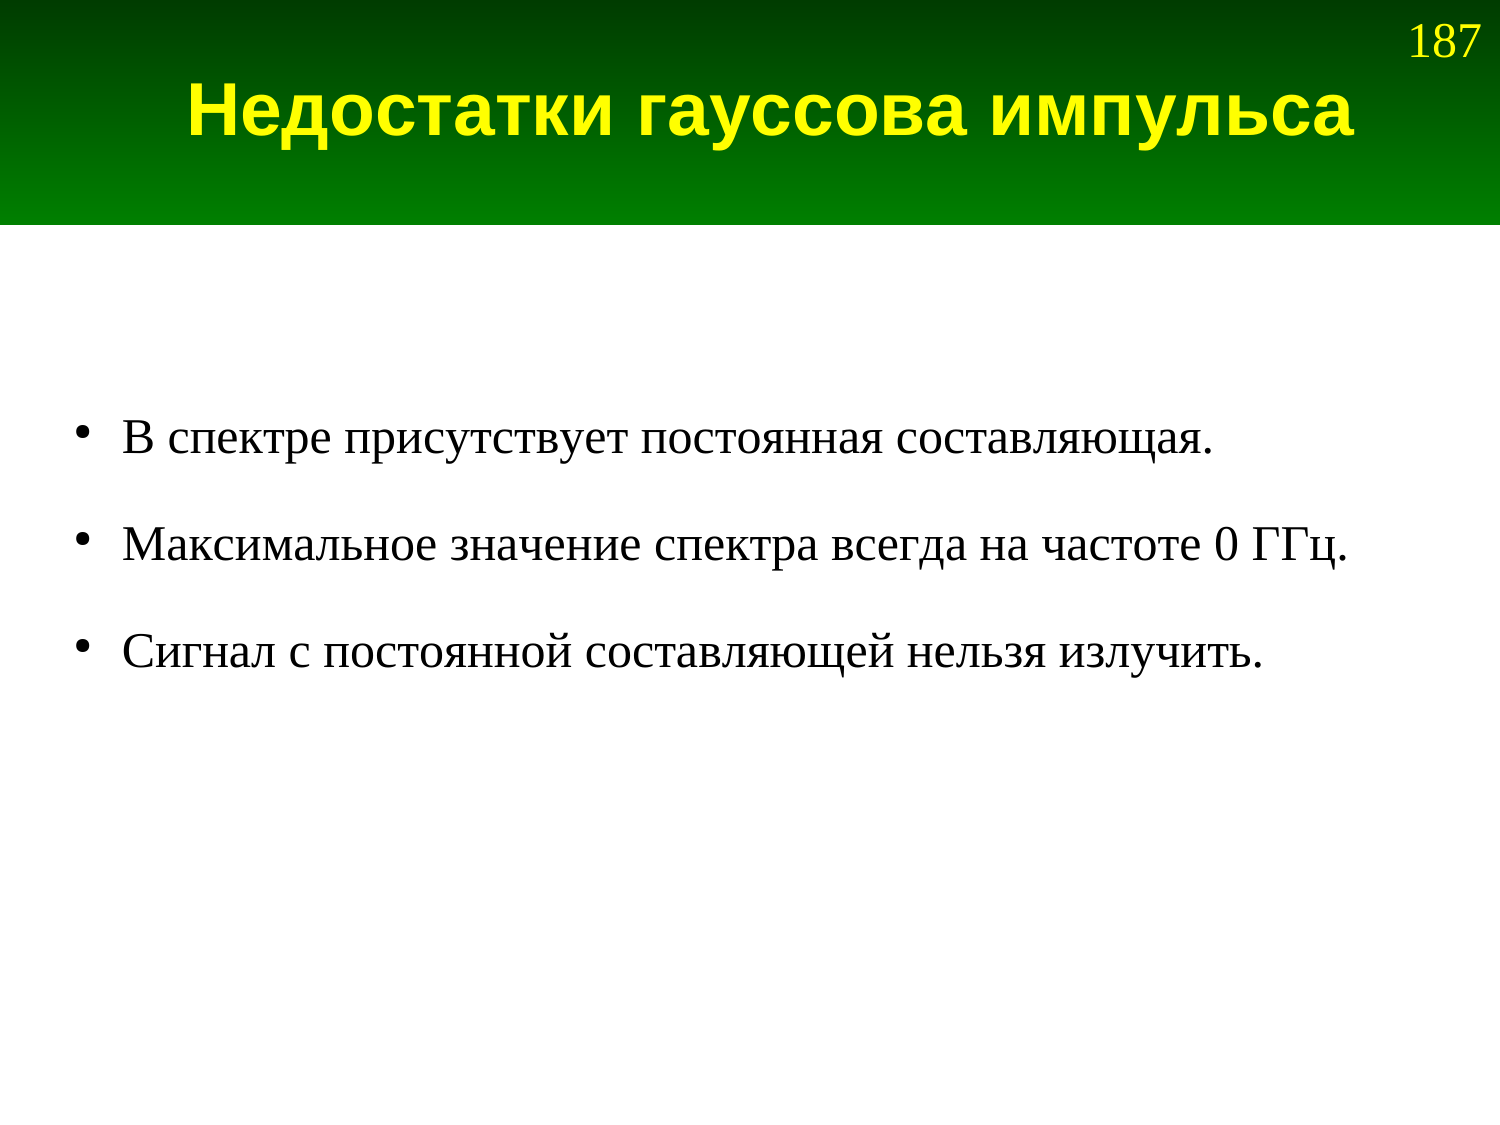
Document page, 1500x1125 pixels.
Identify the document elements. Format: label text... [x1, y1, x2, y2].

title Недостатки гауссова импульса [100, 7, 1441, 204]
text_box В спектре присутствует постоянная составляющая. Максимальное значение спектра всегда на частоте 0 ГГц. Сигнал с постоянной составляющей нельзя излучить. [59, 395, 1406, 709]
